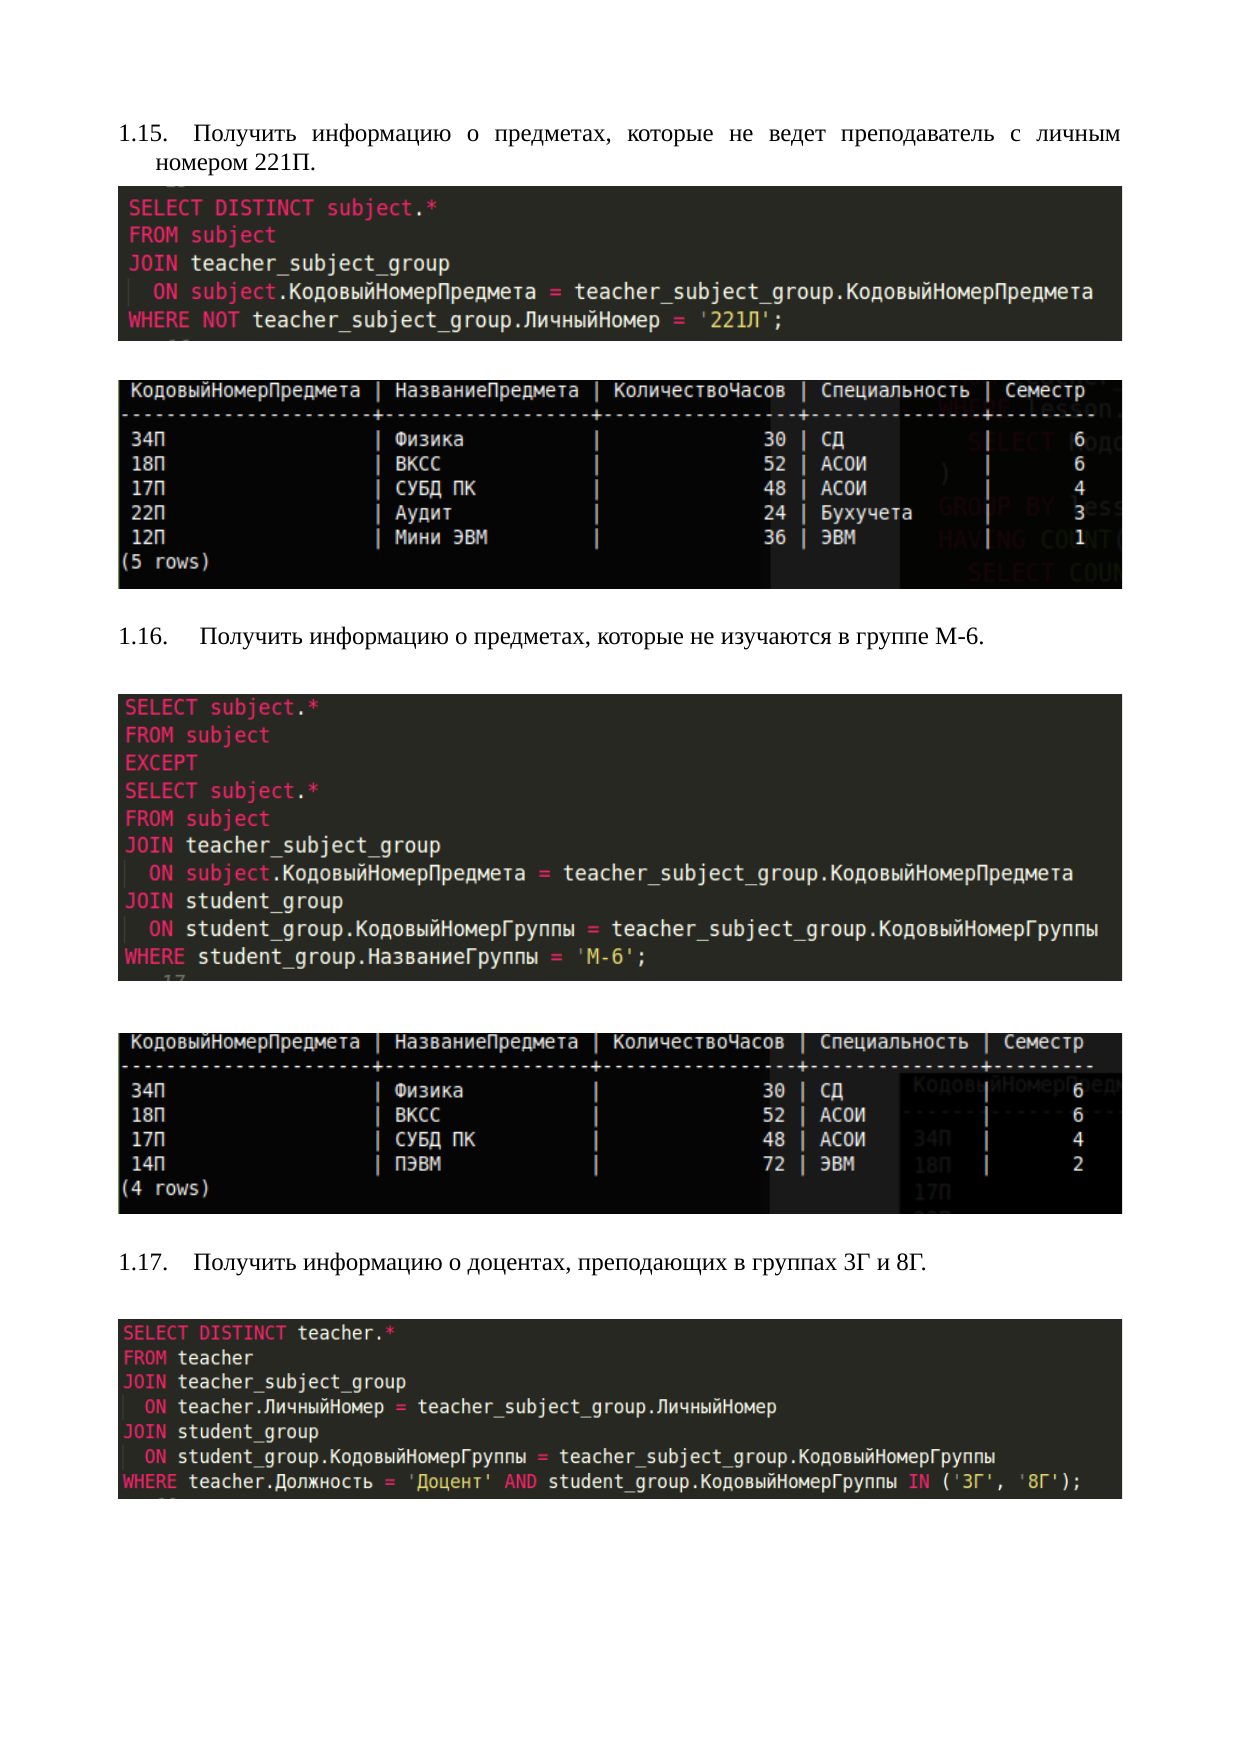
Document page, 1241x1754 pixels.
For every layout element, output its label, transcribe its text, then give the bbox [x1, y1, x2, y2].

list Получить информацию о предметах, которые не ведет преподаватель с личным номером 221П. [118, 118, 1122, 176]
list Получить информацию о доцентах, преподающих в группах 3Г и 8Г. [118, 1247, 1122, 1276]
list Получить информацию о предметах, которые не изучаются в группе М-6. [118, 621, 1122, 650]
picture [118, 1319, 1123, 1499]
picture [118, 1033, 1123, 1214]
picture [118, 186, 1123, 341]
picture [118, 694, 1123, 981]
picture [118, 380, 1123, 589]
